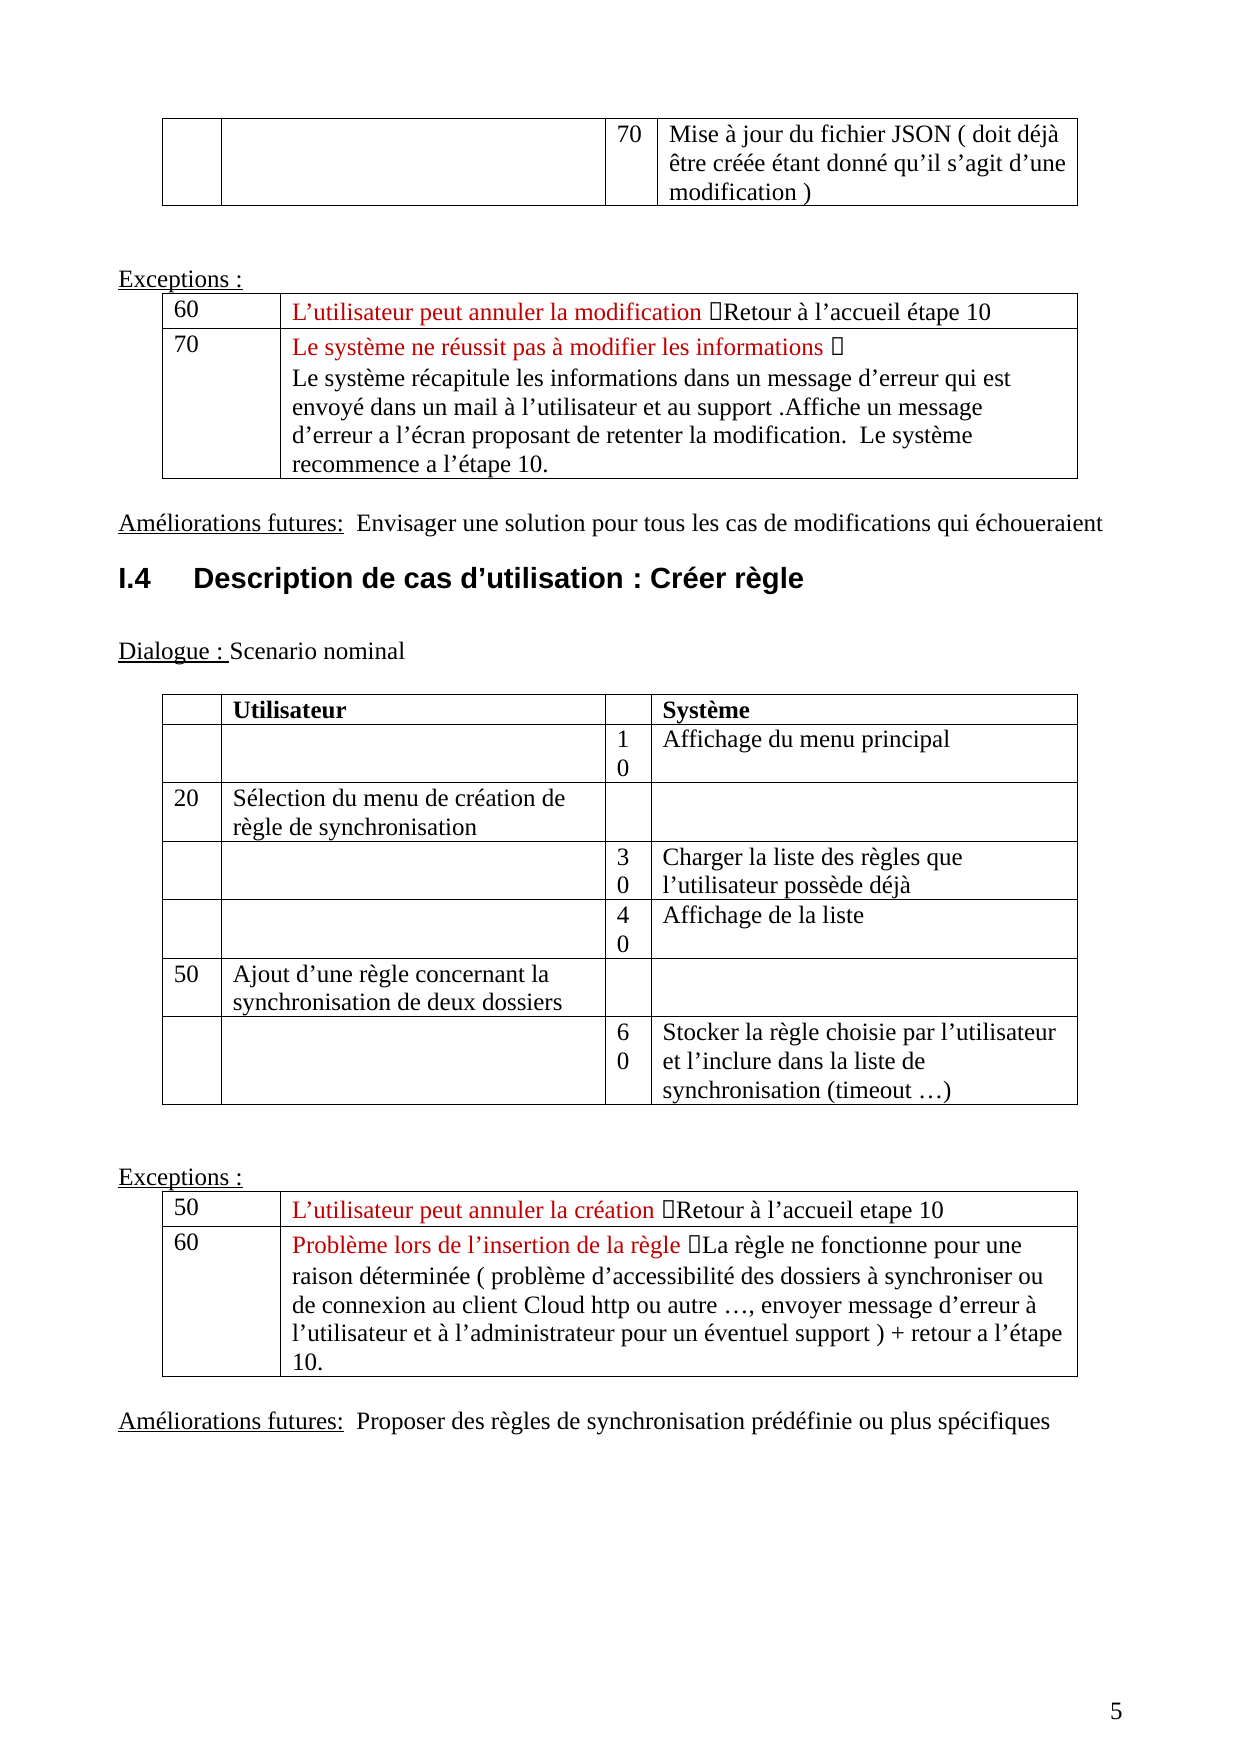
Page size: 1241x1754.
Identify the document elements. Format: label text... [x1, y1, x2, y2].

table_cell Affichage du menu principal [652, 725, 1077, 782]
table_cell 70 [606, 119, 657, 205]
table_header [606, 695, 651, 723]
table_header 50 [163, 1192, 280, 1226]
table_cell [652, 959, 1077, 1016]
table_cell Le système ne réussit pas à modifier les informations  Le système récapitule les informations dans un message d’erreur qui est envoyé dans un mail à l’utilisateur et au support .Affiche un message d’erreur a l’écran proposant de retenter la modification. Le système recommence a l’étape 10. [281, 329, 1077, 478]
table_cell [163, 842, 221, 899]
table_cell Ajout d’une règle concernant la synchronisation de deux dossiers [222, 959, 605, 1016]
table_header Système [652, 695, 1077, 723]
table_header L’utilisateur peut annuler la création Retour à l’accueil etape 10 [281, 1192, 1077, 1226]
table_header 60 [163, 294, 280, 328]
table_header Utilisateur [222, 695, 605, 723]
table_cell 40 [606, 900, 651, 958]
table_cell 70 [163, 329, 280, 478]
text Exceptions : [118, 264, 1122, 293]
table_cell [222, 725, 605, 782]
text Dialogue : Scenario nominal [118, 636, 1122, 665]
table_cell [222, 842, 605, 899]
table_cell [606, 959, 651, 1016]
table_cell Problème lors de l’insertion de la règle La règle ne fonctionne pour une raison déterminée ( problème d’accessibilité des dossiers à synchroniser ou de connexion au client Cloud http ou autre …, envoyer message d’erreur à l’utilisateur et à l’administrateur pour un éventuel support ) + retour a l’étape 10. [281, 1227, 1077, 1376]
text Améliorations futures: Envisager une solution pour tous les cas de modifications qui échoueraient [118, 508, 1122, 536]
table_cell 20 [163, 783, 221, 841]
table_cell [222, 900, 605, 958]
table_cell [222, 1017, 605, 1103]
table_cell 30 [606, 842, 651, 899]
table_cell Mise à jour du fichier JSON ( doit déjà être créée étant donné qu’il s’agit d’une modification ) [658, 119, 1077, 205]
table_cell 60 [606, 1017, 651, 1103]
table_cell Charger la liste des règles que l’utilisateur possède déjà [652, 842, 1077, 899]
table_cell Affichage de la liste [652, 900, 1077, 958]
table_cell [222, 119, 605, 205]
text Améliorations futures: Proposer des règles de synchronisation prédéfinie ou plus spécifiques [118, 1406, 1122, 1434]
table_cell [606, 783, 651, 841]
table_cell [163, 900, 221, 958]
subtitle Description de cas d’utilisation : Créer règle [118, 561, 1122, 595]
table_header [163, 695, 221, 723]
table_header L’utilisateur peut annuler la modification Retour à l’accueil étape 10 [281, 294, 1077, 328]
table_cell [163, 1017, 221, 1103]
table_cell 60 [163, 1227, 280, 1376]
table_cell [163, 725, 221, 782]
text Exceptions : [118, 1162, 1122, 1191]
table_cell Sélection du menu de création de règle de synchronisation [222, 783, 605, 841]
table_cell 10 [606, 725, 651, 782]
table_cell [652, 783, 1077, 841]
table_cell Stocker la règle choisie par l’utilisateur et l’inclure dans la liste de synchronisation (timeout …) [652, 1017, 1077, 1103]
table_cell [163, 119, 221, 205]
table_cell 50 [163, 959, 221, 1016]
